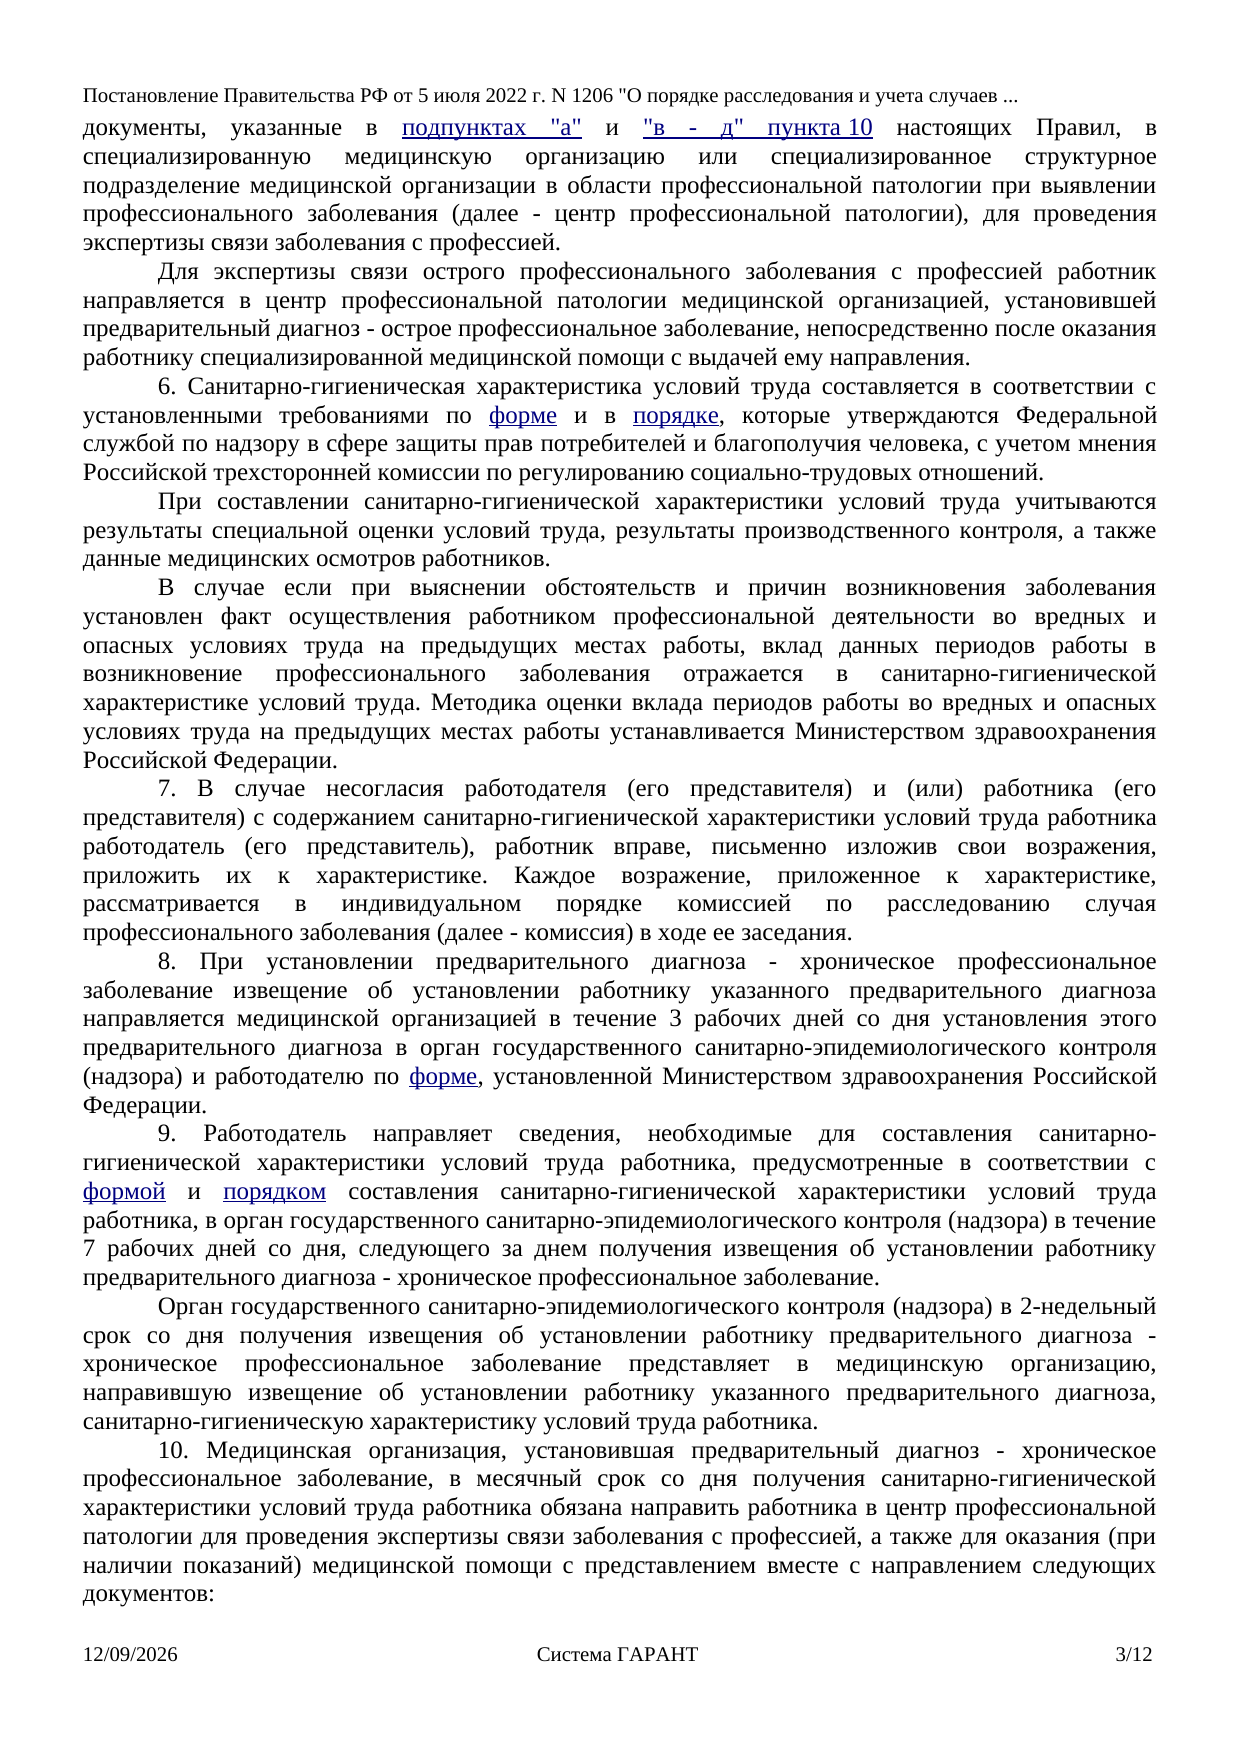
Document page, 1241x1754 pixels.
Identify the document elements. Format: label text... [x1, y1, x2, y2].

text Орган государственного санитарно-эпидемиологического контроля (надзора) в 2-недельный срок со дня получения извещения об установлении работнику предварительного диагноза - хроническое профессиональное заболевание представляет в медицинскую организацию, направившую извещение об установлении работнику указанного предварительного диагноза, санитарно-гигиеническую характеристику условий труда работника. [83, 1291, 1157, 1435]
text 10. Медицинская организация, установившая предварительный диагноз - хроническое профессиональное заболевание, в месячный срок со дня получения санитарно-гигиенической характеристики условий труда работника обязана направить работника в центр профессиональной патологии для проведения экспертизы связи заболевания с профессией, а также для оказания (при наличии показаний) медицинской помощи с представлением вместе с направлением следующих документов: [83, 1435, 1157, 1607]
text 9. Работодатель направляет сведения, необходимые для составления санитарно-гигиенической характеристики условий труда работника, предусмотренные в соответствии с формой и порядком составления санитарно-гигиенической характеристики условий труда работника, в орган государственного санитарно-эпидемиологического контроля (надзора) в течение 7 рабочих дней со дня, следующего за днем получения извещения об установлении работнику предварительного диагноза - хроническое профессиональное заболевание. [83, 1118, 1157, 1291]
text 6. Санитарно-гигиеническая характеристика условий труда составляется в соответствии с установленными требованиями по форме и в порядке, которые утверждаются Федеральной службой по надзору в сфере защиты прав потребителей и благополучия человека, с учетом мнения Российской трехсторонней комиссии по регулированию социально-трудовых отношений. [83, 371, 1157, 486]
text Для экспертизы связи острого профессионального заболевания с профессией работник направляется в центр профессиональной патологии медицинской организацией, установившей предварительный диагноз - острое профессиональное заболевание, непосредственно после оказания работнику специализированной медицинской помощи с выдачей ему направления. [83, 256, 1157, 371]
text 7. В случае несогласия работодателя (его представителя) и (или) работника (его представителя) с содержанием санитарно-гигиенической характеристики условий труда работника работодатель (его представитель), работник вправе, письменно изложив свои возражения, приложить их к характеристике. Каждое возражение, приложенное к характеристике, рассматривается в индивидуальном порядке комиссией по расследованию случая профессионального заболевания (далее - комиссия) в ходе ее заседания. [83, 773, 1157, 946]
text В случае если при выяснении обстоятельств и причин возникновения заболевания установлен факт осуществления работником профессиональной деятельности во вредных и опасных условиях труда на предыдущих местах работы, вклад данных периодов работы в возникновение профессионального заболевания отражается в санитарно-гигиенической характеристике условий труда. Методика оценки вклада периодов работы во вредных и опасных условиях труда на предыдущих местах работы устанавливается Министерством здравоохранения Российской Федерации. [83, 572, 1157, 773]
text документы, указанные в подпунктах "а" и "в - д" пункта 10 настоящих Правил, в специализированную медицинскую организацию или специализированное структурное подразделение медицинской организации в области профессиональной патологии при выявлении профессионального заболевания (далее - центр профессиональной патологии), для проведения экспертизы связи заболевания с профессией. [83, 112, 1157, 256]
text При составлении санитарно-гигиенической характеристики условий труда учитываются результаты специальной оценки условий труда, результаты производственного контроля, а также данные медицинских осмотров работников. [83, 486, 1157, 572]
text 8. При установлении предварительного диагноза - хроническое профессиональное заболевание извещение об установлении работнику указанного предварительного диагноза направляется медицинской организацией в течение 3 рабочих дней со дня установления этого предварительного диагноза в орган государственного санитарно-эпидемиологического контроля (надзора) и работодателю по форме, установленной Министерством здравоохранения Российской Федерации. [83, 946, 1157, 1118]
